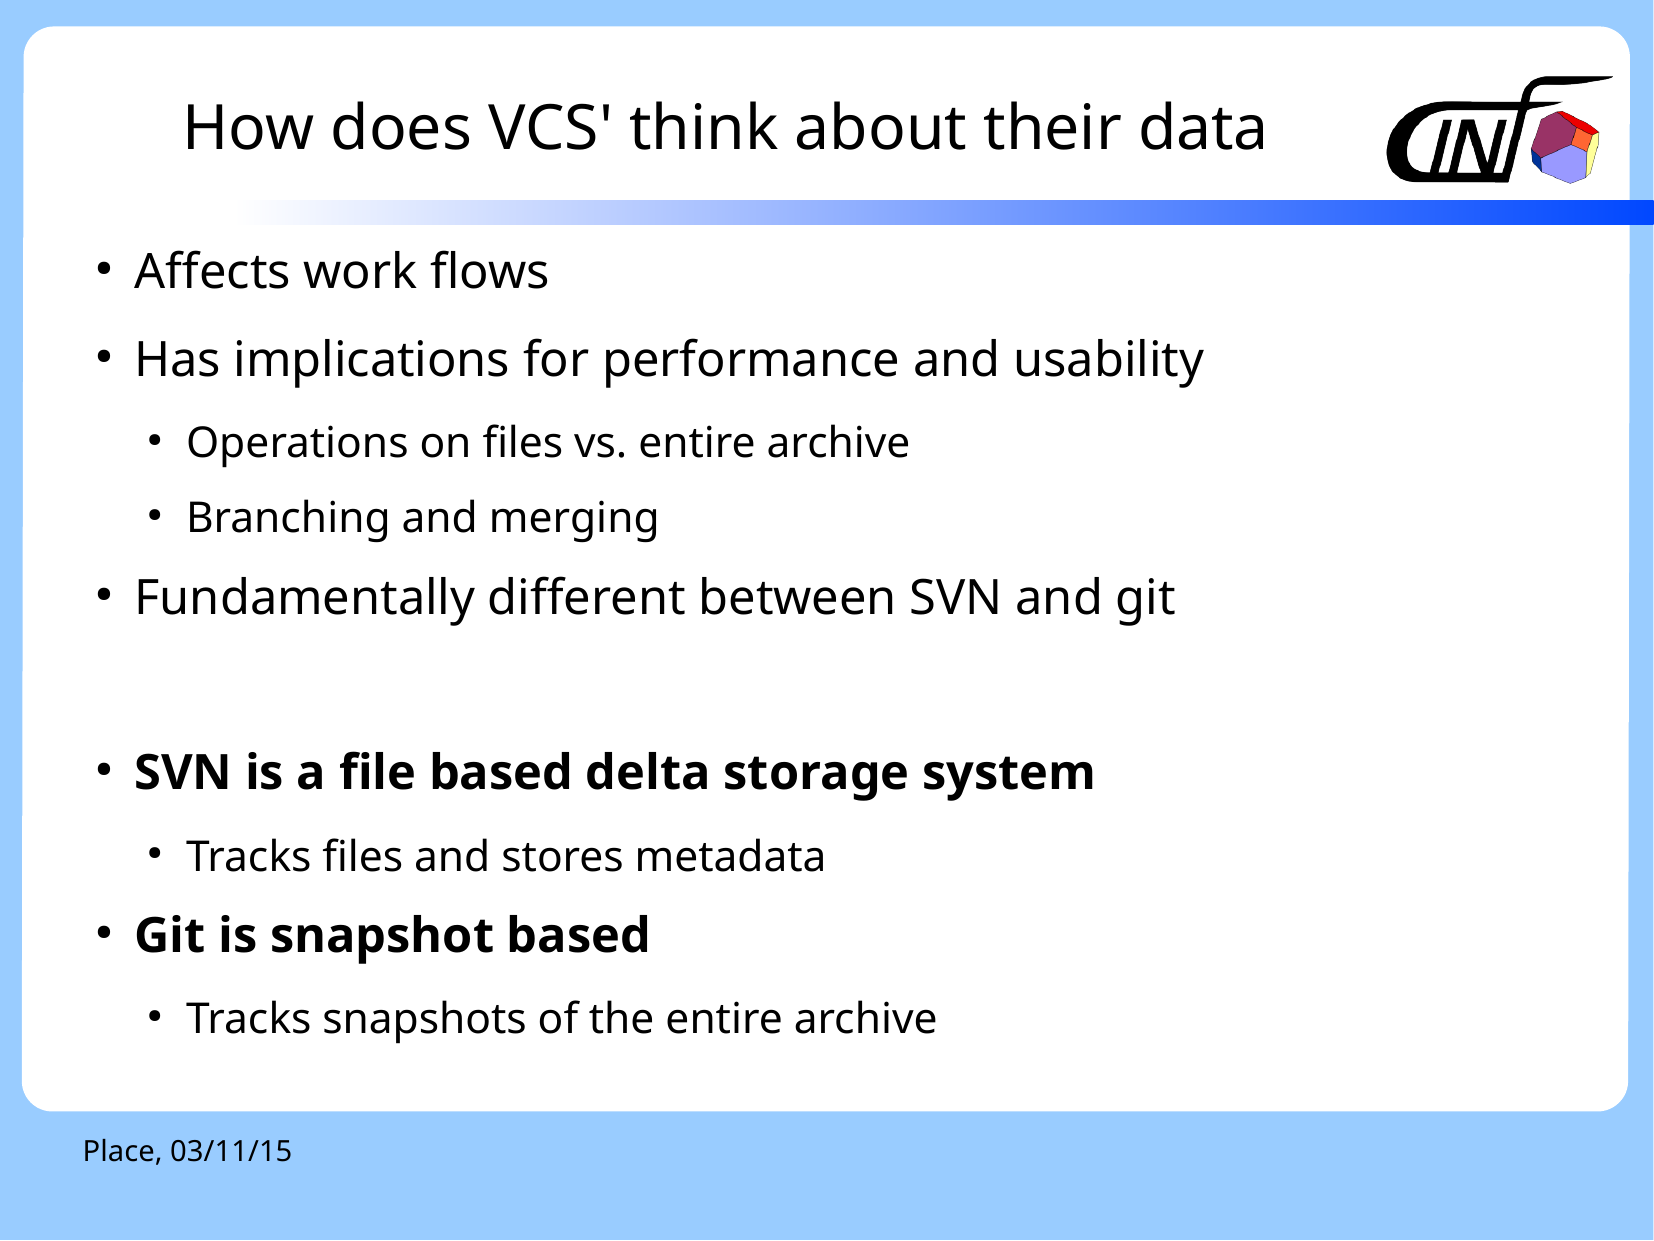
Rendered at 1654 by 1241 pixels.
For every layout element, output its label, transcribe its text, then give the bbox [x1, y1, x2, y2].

picture [1386, 76, 1613, 184]
title How does VCS' think about their data [82, 49, 1371, 201]
list Affects work flows Has implications for performance and usability Operations on files vs. entire archive Branching and merging Fundamentally different between SVN and git SVN is a file based delta storage system Tracks files and stores metadata Git is snapshot based Tracks snapshots of the entire archive [82, 236, 1571, 1055]
